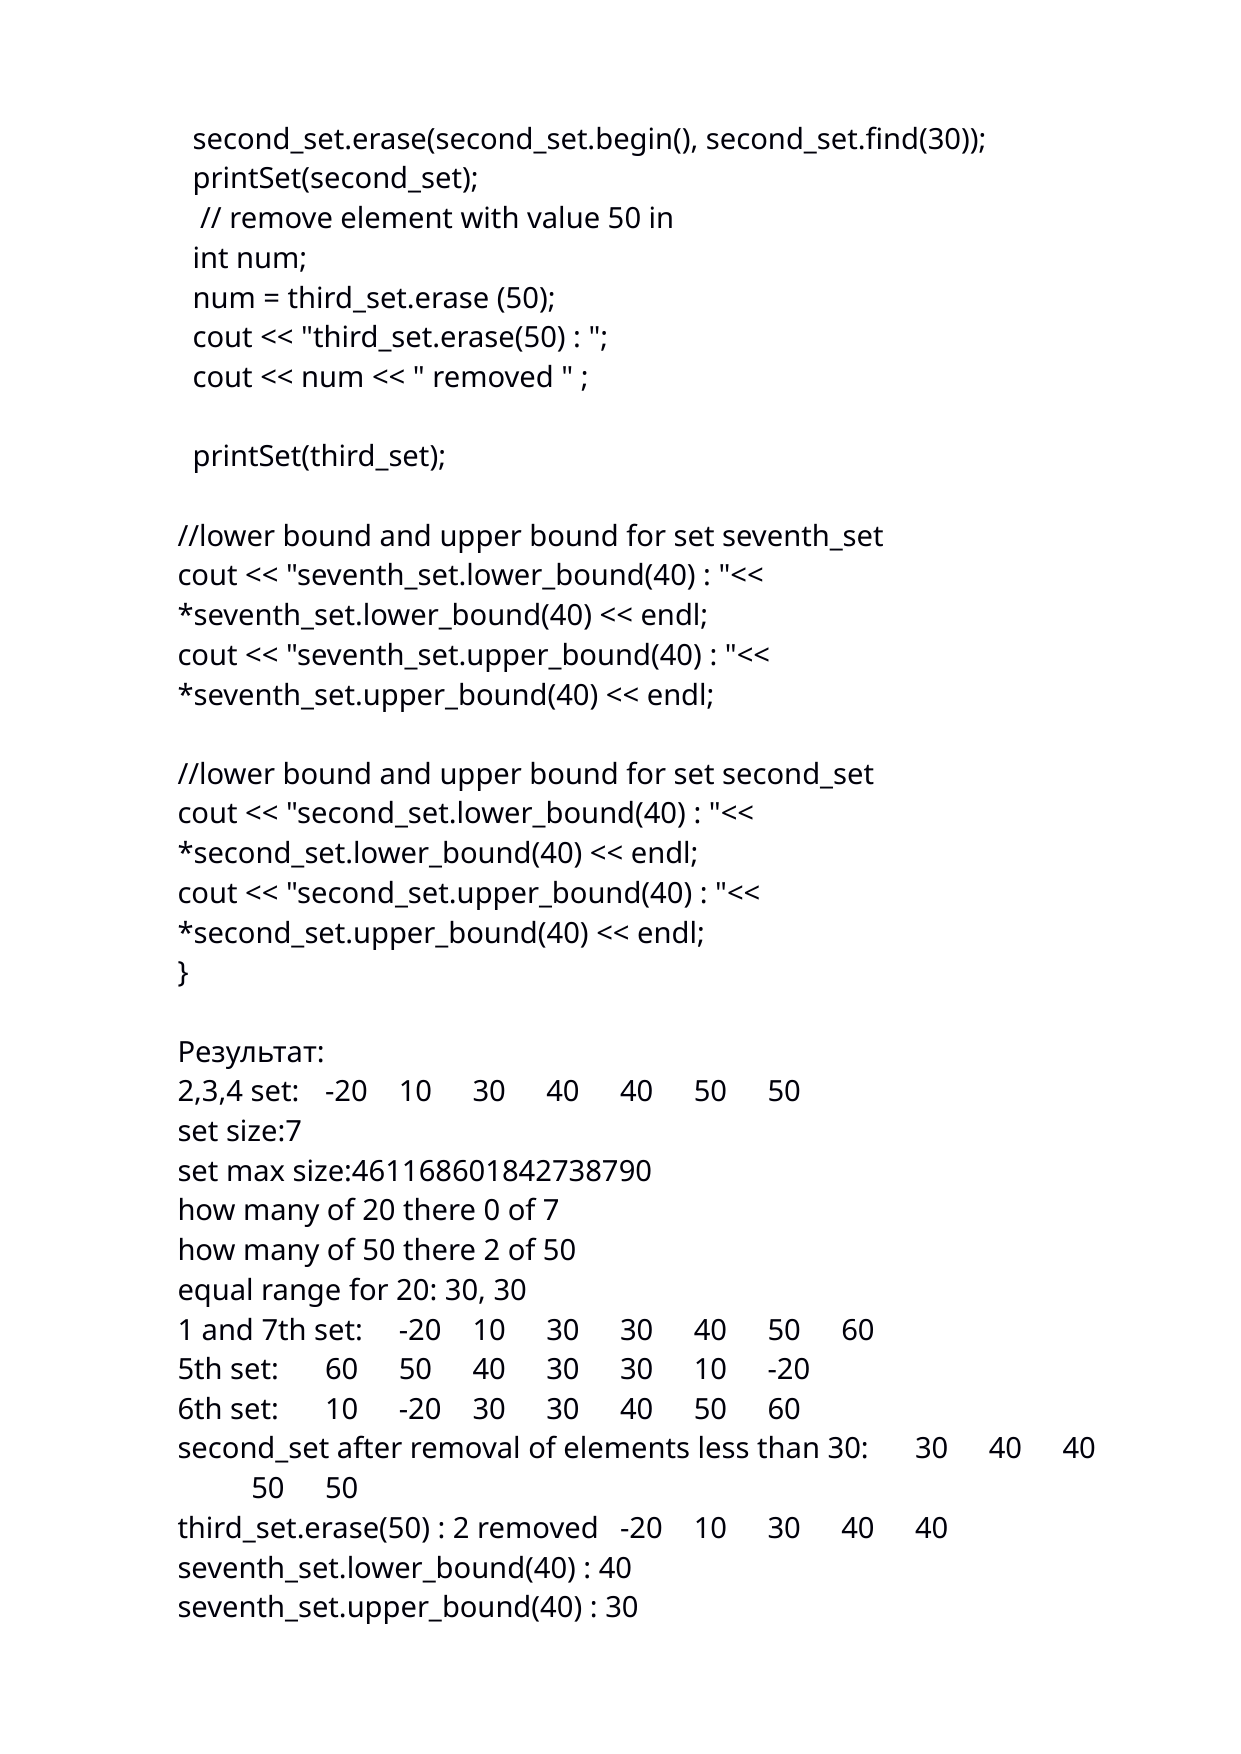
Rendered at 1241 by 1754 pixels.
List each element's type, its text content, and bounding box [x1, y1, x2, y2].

text //lower bound and upper bound for set second_set [177, 753, 1152, 793]
text Результат: [177, 1031, 1152, 1071]
text how many of 50 there 2 of 50 [177, 1229, 1152, 1269]
text how many of 20 there 0 of 7 [177, 1190, 1152, 1229]
text 6th set: 10 -20 30 30 40 50 60 [177, 1388, 1152, 1428]
text cout << "third_set.erase(50) : "; [177, 317, 1152, 356]
text cout << "seventh_set.lower_bound(40) : "<< *seventh_set.lower_bound(40) << endl; [177, 555, 1152, 634]
text num = third_set.erase (50); [177, 277, 1152, 317]
text cout << "second_set.upper_bound(40) : "<< *second_set.upper_bound(40) << endl; [177, 872, 1152, 952]
text 1 and 7th set: -20 10 30 30 40 50 60 [177, 1309, 1152, 1348]
text printSet(third_set); [177, 436, 1152, 475]
text cout << "seventh_set.upper_bound(40) : "<< *seventh_set.upper_bound(40) << endl; [177, 634, 1152, 713]
text } [177, 952, 1152, 991]
text second_set after removal of elements less than 30: 30 40 40 50 50 [177, 1428, 1152, 1507]
text second_set.erase(second_set.begin(), second_set.find(30)); [177, 118, 1152, 158]
text set size:7 [177, 1110, 1152, 1150]
text int num; [177, 237, 1152, 277]
text 2,3,4 set: -20 10 30 40 40 50 50 [177, 1071, 1152, 1110]
text seventh_set.upper_bound(40) : 30 [177, 1587, 1152, 1626]
text cout << "second_set.lower_bound(40) : "<< *second_set.lower_bound(40) << endl; [177, 793, 1152, 872]
text cout << num << " removed " ; [177, 356, 1152, 396]
text //lower bound and upper bound for set seventh_set [177, 515, 1152, 555]
text equal range for 20: 30, 30 [177, 1269, 1152, 1309]
text printSet(second_set); [177, 158, 1152, 197]
text third_set.erase(50) : 2 removed -20 10 30 40 40 [177, 1507, 1152, 1547]
text // remove element with value 50 in [177, 197, 1152, 237]
text seventh_set.lower_bound(40) : 40 [177, 1547, 1152, 1587]
text set max size:461168601842738790 [177, 1150, 1152, 1190]
text 5th set: 60 50 40 30 30 10 -20 [177, 1348, 1152, 1388]
